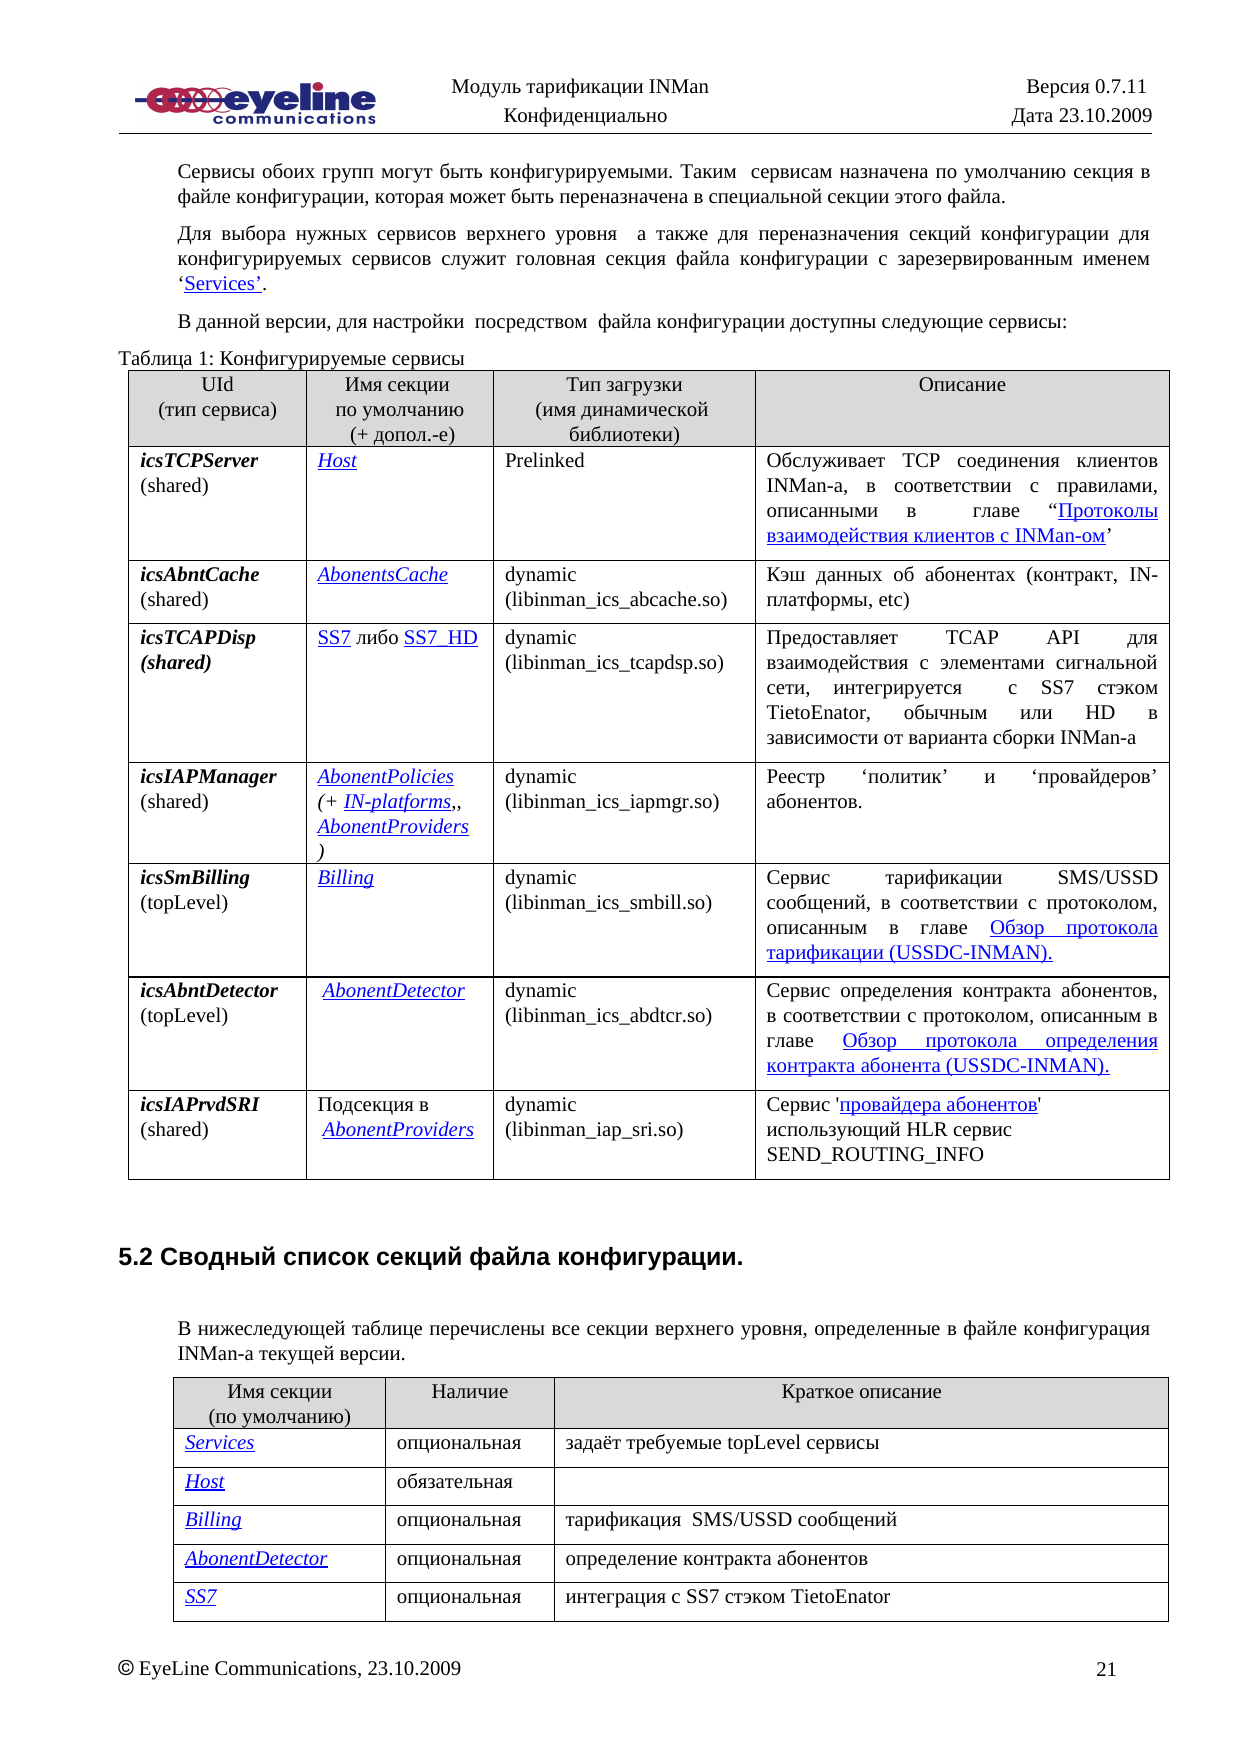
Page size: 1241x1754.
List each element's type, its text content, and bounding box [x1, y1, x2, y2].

table_cell icsIAPManager (shared) [129, 763, 306, 863]
table_cell Prelinked [494, 447, 755, 560]
table_header Имя секции по умолчанию (+ допол.-е) [307, 371, 493, 446]
table_cell icsSmBilling (topLevel) [129, 864, 306, 976]
table_header UId (тип сервиса) [129, 371, 306, 446]
table_cell Реестр ‘политик’ и ‘провайдеров’ абонентов. [756, 763, 1169, 863]
table_cell Сервис 'провайдера абонентов' использующий HLR сервис SEND_ROUTING_INFO [756, 1091, 1169, 1178]
subtitle Сводный список секций файла конфигурации. [118, 1242, 1151, 1271]
table_cell Services [174, 1429, 385, 1467]
table_cell dynamic (libinman_ics_smbill.so) [494, 864, 755, 976]
table_cell icsTCAPDisp (shared) [129, 624, 306, 762]
table_header Краткое описание [555, 1378, 1168, 1428]
table_cell Подсекция в AbonentProviders [307, 1091, 493, 1178]
text Для выбора нужных сервисов верхнего уровня а также для переназначения секций конфигурации для конфигурируемых сервисов служит головная секция файла конфигурации с зарезервированным именем ‘Services’. [177, 220, 1151, 295]
table_cell AbonentsCache [307, 561, 493, 623]
table_header Имя секции (по умолчанию) [174, 1378, 385, 1428]
table_cell dynamic (libinman_ics_abcache.so) [494, 561, 755, 623]
text Сервисы обоих групп могут быть конфигурируемыми. Таким сервисам назначена по умолчанию секция в файле конфигурации, которая может быть переназначена в специальной секции этого файла. [177, 158, 1151, 208]
table_cell интеграция с SS7 стэком TietoEnator [555, 1583, 1168, 1621]
table_cell Billing [307, 864, 493, 976]
table_cell dynamic (libinman_iap_sri.so) [494, 1091, 755, 1178]
table_cell задаёт требуемые topLevel сервисы [555, 1429, 1168, 1467]
table_cell SS7 либо SS7_HD [307, 624, 493, 762]
text В данной версии, для настройки посредством файла конфигурации доступны следующие сервисы: [177, 308, 1151, 333]
table_cell Обслуживает TCP соединения клиентов INMan-a, в соответствии с правилами, описанными в главе “Протоколы взаимодействия клиентов с INMan-ом’ [756, 447, 1169, 560]
table_header Описание [756, 371, 1169, 446]
table_cell SS7 [174, 1583, 385, 1621]
table_cell icsAbntCache (shared) [129, 561, 306, 623]
text Таблица 1: Конфигурируемые сервисы [118, 345, 1151, 370]
table_cell Host [307, 447, 493, 560]
table_cell dynamic (libinman_ics_abdtcr.so) [494, 978, 755, 1090]
table_cell Billing [174, 1506, 385, 1544]
table_cell опциональная [386, 1429, 554, 1467]
table_cell опциональная [386, 1506, 554, 1544]
table_cell Сервис тарификации SMS/USSD сообщений, в соответствии с протоколом, описанным в главе Обзор протокола тарификации (USSDC-INMAN). [756, 864, 1169, 976]
table_cell AbonentDetector [307, 978, 493, 1090]
picture [135, 82, 376, 124]
table_cell Host [174, 1468, 385, 1505]
table_cell dynamic (libinman_ics_tcapdsp.so) [494, 624, 755, 762]
table_cell AbonentPolicies (+ IN-platforms,, AbonentProviders ) [307, 763, 493, 863]
table_cell Сервис определения контракта абонентов, в соответствии с протоколом, описанным в главе Обзор протокола определения контракта абонента (USSDC-INMAN). [756, 978, 1169, 1090]
table_header Наличие [386, 1378, 554, 1428]
table_cell Кэш данных об абонентах (контракт, IN-платформы, etc) [756, 561, 1169, 623]
table_cell опциональная [386, 1545, 554, 1582]
table_cell AbonentDetector [174, 1545, 385, 1582]
table_cell icsTCPServer (shared) [129, 447, 306, 560]
table_cell dynamic (libinman_ics_iapmgr.so) [494, 763, 755, 863]
text В нижеследующей таблице перечислены все секции верхнего уровня, определенные в файле конфигурация INMan-a текущей версии. [177, 1314, 1151, 1364]
table_cell [555, 1468, 1168, 1505]
table_cell определение контракта абонентов [555, 1545, 1168, 1582]
table_cell Предоставляет TCAP API для взаимодействия с элементами сигнальной сети, интегрируется с SS7 стэком TietoEnator, обычным или HD в зависимости от варианта сборки INMan-a [756, 624, 1169, 762]
table_cell опциональная [386, 1583, 554, 1621]
table_cell тарификация SMS/USSD сообщений [555, 1506, 1168, 1544]
table_cell обязательная [386, 1468, 554, 1505]
table_cell icsAbntDetector (topLevel) [129, 978, 306, 1090]
table_header Тип загрузки (имя динамической библиотеки) [494, 371, 755, 446]
table_cell icsIAPrvdSRI (shared) [129, 1091, 306, 1178]
